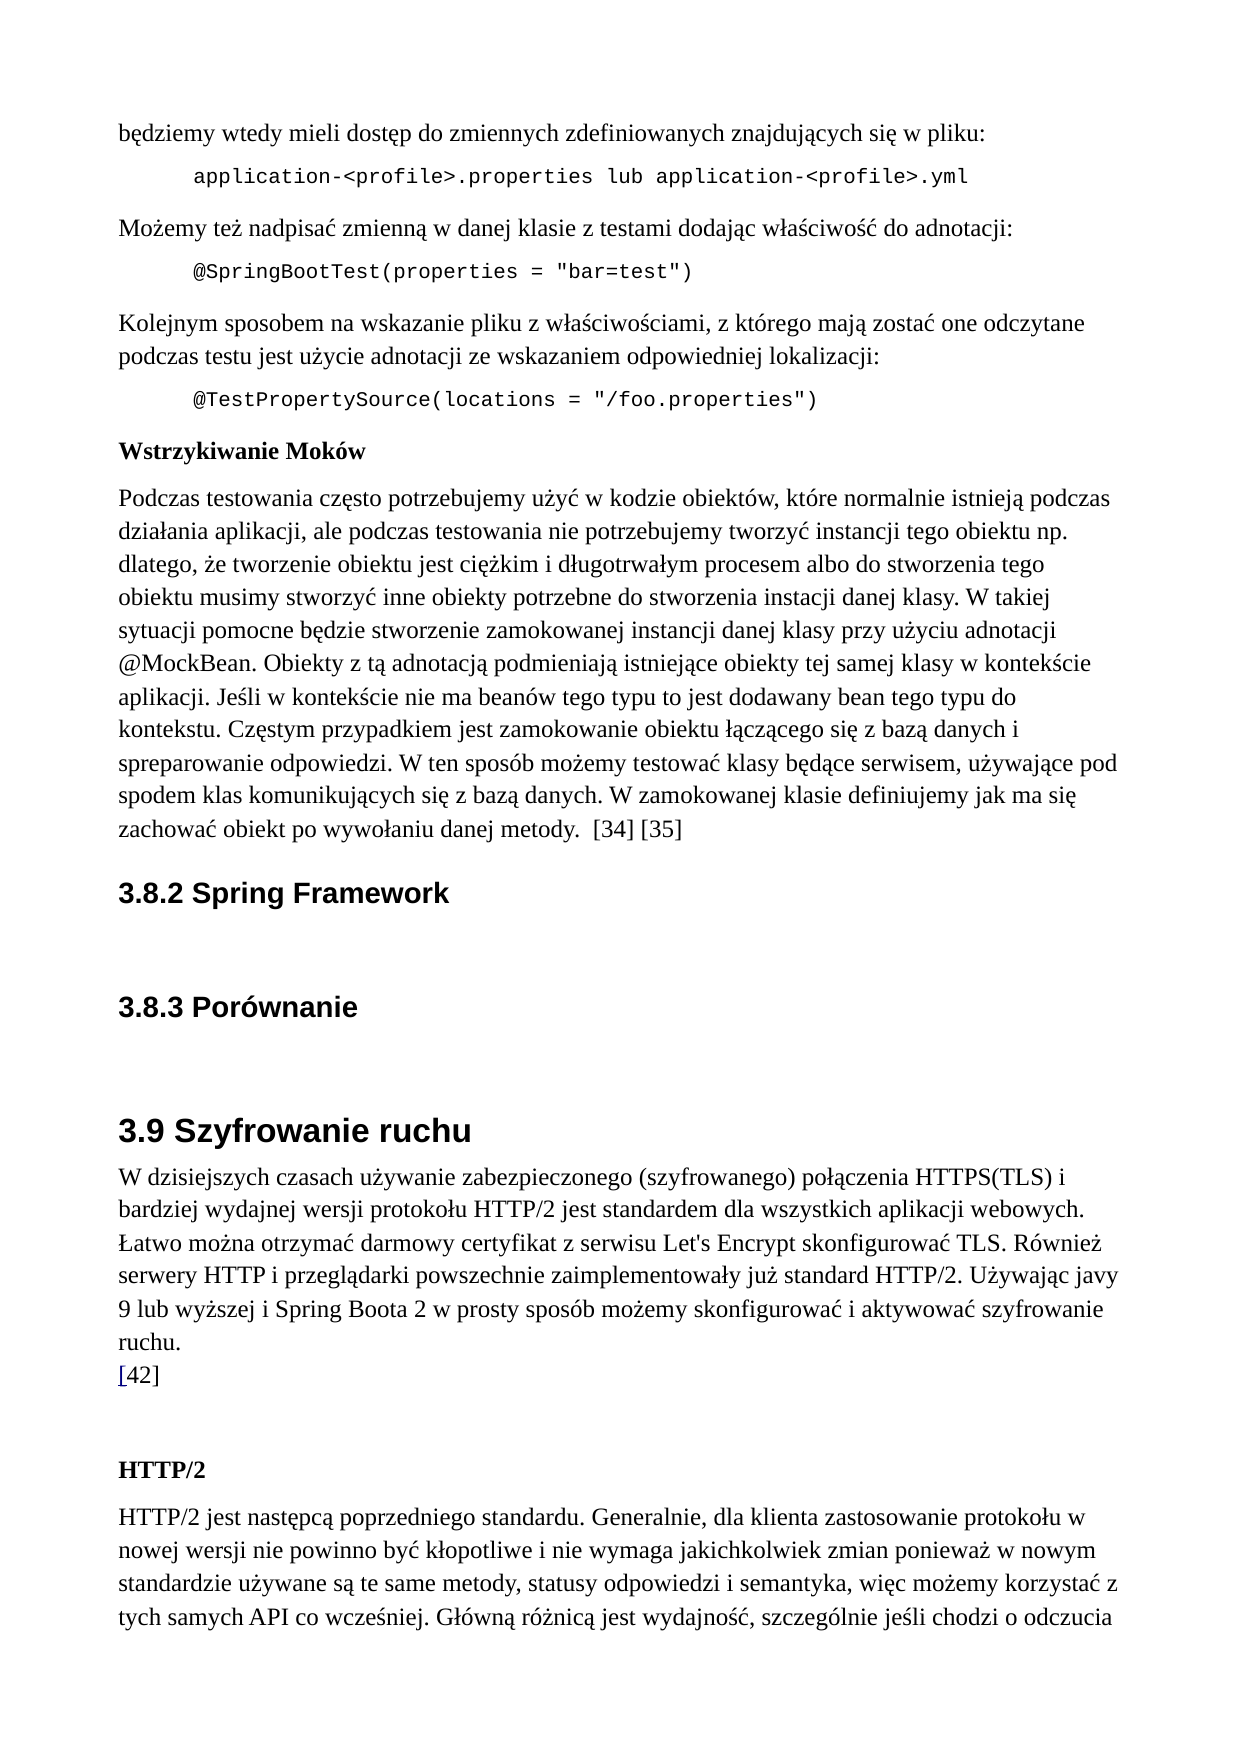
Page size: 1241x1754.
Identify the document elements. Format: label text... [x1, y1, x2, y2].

text HTTP/2 [118, 1455, 1122, 1484]
text W dzisiejszych czasach używanie zabezpieczonego (szyfrowanego) połączenia HTTPS(TLS) i bardziej wydajnej wersji protokołu HTTP/2 jest standardem dla wszystkich aplikacji webowych. Łatwo można otrzymać darmowy certyfikat z serwisu Let's Encrypt skonfigurować TLS. Również serwery HTTP i przeglądarki powszechnie zaimplementowały już standard HTTP/2. Używając javy 9 lub wyższej i Spring Boota 2 w prosty sposób możemy skonfigurować i aktywować szyfrowanie ruchu. [42] [118, 1162, 1122, 1388]
subtitle 3.8.3 Porównanie [118, 990, 1122, 1024]
text będziemy wtedy mieli dostęp do zmiennych zdefiniowanych znajdujących się w pliku: [118, 118, 1122, 147]
text Podczas testowania często potrzebujemy użyć w kodzie obiektów, które normalnie istnieją podczas działania aplikacji, ale podczas testowania nie potrzebujemy tworzyć instancji tego obiektu np. dlatego, że tworzenie obiektu jest ciężkim i długotrwałym procesem albo do stworzenia tego obiektu musimy stworzyć inne obiekty potrzebne do stworzenia instacji danej klasy. W takiej sytuacji pomocne będzie stworzenie zamokowanej instancji danej klasy przy użyciu adnotacji @MockBean. Obiekty z tą adnotacją podmieniają istniejące obiekty tej samej klasy w kontekście aplikacji. Jeśli w kontekście nie ma beanów tego typu to jest dodawany bean tego typu do kontekstu. Częstym przypadkiem jest zamokowanie obiektu łączącego się z bazą danych i spreparowanie odpowiedzi. W ten sposób możemy testować klasy będące serwisem, używające pod spodem klas komunikujących się z bazą danych. W zamokowanej klasie definiujemy jak ma się zachować obiekt po wywołaniu danej metody. [34] [35] [118, 483, 1122, 842]
text @SpringBootTest(properties = "bar=test") [193, 261, 1122, 284]
subtitle 3.9 Szyfrowanie ruchu [118, 1110, 1122, 1149]
text Wstrzykiwanie Moków [118, 436, 1122, 464]
text application-<profile>.properties lub application-<profile>.yml [193, 166, 1122, 189]
text Możemy też nadpisać zmienną w danej klasie z testami dodając właściwość do adnotacji: [118, 213, 1122, 242]
text @TestPropertySource(locations = "/foo.properties") [193, 388, 1122, 412]
text Kolejnym sposobem na wskazanie pliku z właściwościami, z którego mają zostać one odczytane podczas testu jest użycie adnotacji ze wskazaniem odpowiedniej lokalizacji: [118, 308, 1122, 370]
text HTTP/2 jest następcą poprzedniego standardu. Generalnie, dla klienta zastosowanie protokołu w nowej wersji nie powinno być kłopotliwe i nie wymaga jakichkolwiek zmian ponieważ w nowym standardzie używane są te same metody, statusy odpowiedzi i semantyka, więc możemy korzystać z tych samych API co wcześniej. Główną różnicą jest wydajność, szczególnie jeśli chodzi o odczucia [118, 1502, 1122, 1630]
subtitle 3.8.2 Spring Framework [118, 876, 1122, 909]
